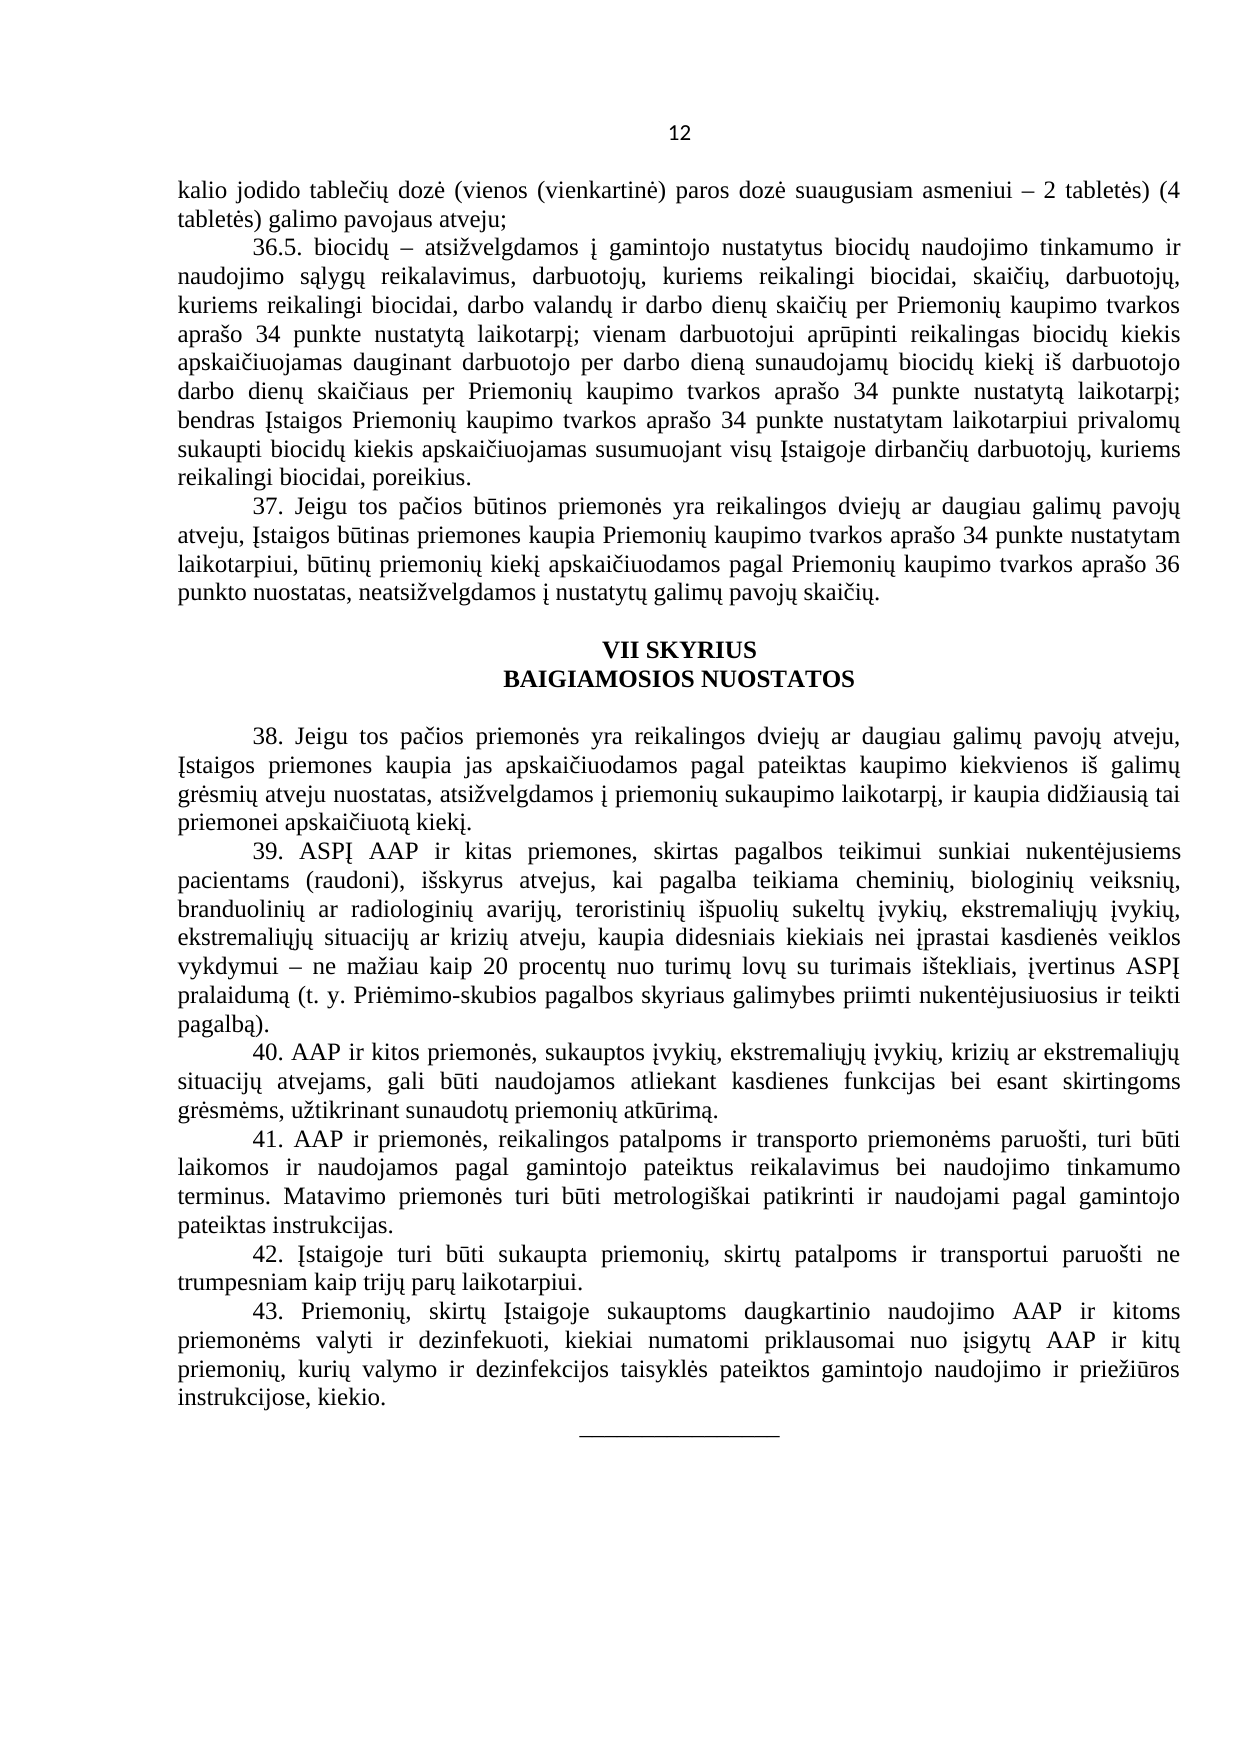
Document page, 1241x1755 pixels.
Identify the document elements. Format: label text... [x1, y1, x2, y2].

text kalio jodido tablečių dozė (vienos (vienkartinė) paros dozė suaugusiam asmeniui – 2 tabletės) (4 tabletės) galimo pavojaus atveju; [177, 175, 1181, 232]
text VII SKYRIUS [177, 635, 1181, 664]
text 40. AAP ir kitos priemonės, sukauptos įvykių, ekstremaliųjų įvykių, krizių ar ekstremaliųjų situacijų atvejams, gali būti naudojamos atliekant kasdienes funkcijas bei esant skirtingoms grėsmėms, užtikrinant sunaudotų priemonių atkūrimą. [177, 1037, 1181, 1124]
text 36.5. biocidų – atsižvelgdamos į gamintojo nustatytus biocidų naudojimo tinkamumo ir naudojimo sąlygų reikalavimus, darbuotojų, kuriems reikalingi biocidai, skaičių, darbuotojų, kuriems reikalingi biocidai, darbo valandų ir darbo dienų skaičių per Priemonių kaupimo tvarkos aprašo 34 punkte nustatytą laikotarpį; vienam darbuotojui aprūpinti reikalingas biocidų kiekis apskaičiuojamas dauginant darbuotojo per darbo dieną sunaudojamų biocidų kiekį iš darbuotojo darbo dienų skaičiaus per Priemonių kaupimo tvarkos aprašo 34 punkte nustatytą laikotarpį; bendras Įstaigos Priemonių kaupimo tvarkos aprašo 34 punkte nustatytam laikotarpiui privalomų sukaupti biocidų kiekis apskaičiuojamas susumuojant visų Įstaigoje dirbančių darbuotojų, kuriems reikalingi biocidai, poreikius. [177, 232, 1181, 491]
text 41. AAP ir priemonės, reikalingos patalpoms ir transporto priemonėms paruošti, turi būti laikomos ir naudojamos pagal gamintojo pateiktus reikalavimus bei naudojimo tinkamumo terminus. Matavimo priemonės turi būti metrologiškai patikrinti ir naudojami pagal gamintojo pateiktas instrukcijas. [177, 1124, 1181, 1239]
text BAIGIAMOSIOS NUOSTATOS [177, 664, 1181, 692]
text 43. Priemonių, skirtų Įstaigoje sukauptoms daugkartinio naudojimo AAP ir kitoms priemonėms valyti ir dezinfekuoti, kiekiai numatomi priklausomai nuo įsigytų AAP ir kitų priemonių, kurių valymo ir dezinfekcijos taisyklės pateiktos gamintojo naudojimo ir priežiūros instrukcijose, kiekio. [177, 1296, 1181, 1411]
text 42. Įstaigoje turi būti sukaupta priemonių, skirtų patalpoms ir transportui paruošti ne trumpesniam kaip trijų parų laikotarpiui. [177, 1239, 1181, 1296]
text 37. Jeigu tos pačios būtinos priemonės yra reikalingos dviejų ar daugiau galimų pavojų atveju, Įstaigos būtinas priemones kaupia Priemonių kaupimo tvarkos aprašo 34 punkte nustatytam laikotarpiui, būtinų priemonių kiekį apskaičiuodamos pagal Priemonių kaupimo tvarkos aprašo 36 punkto nuostatas, neatsižvelgdamos į nustatytų galimų pavojų skaičių. [177, 491, 1181, 606]
text 38. Jeigu tos pačios priemonės yra reikalingos dviejų ar daugiau galimų pavojų atveju, Įstaigos priemones kaupia jas apskaičiuodamos pagal pateiktas kaupimo kiekvienos iš galimų grėsmių atveju nuostatas, atsižvelgdamos į priemonių sukaupimo laikotarpį, ir kaupia didžiausią tai priemonei apskaičiuotą kiekį. [177, 721, 1181, 836]
text ________________ [177, 1411, 1181, 1440]
text 39. ASPĮ AAP ir kitas priemones, skirtas pagalbos teikimui sunkiai nukentėjusiems pacientams (raudoni), išskyrus atvejus, kai pagalba teikiama cheminių, biologinių veiksnių, branduolinių ar radiologinių avarijų, teroristinių išpuolių sukeltų įvykių, ekstremaliųjų įvykių, ekstremaliųjų situacijų ar krizių atveju, kaupia didesniais kiekiais nei įprastai kasdienės veiklos vykdymui – ne mažiau kaip 20 procentų nuo turimų lovų su turimais ištekliais, įvertinus ASPĮ pralaidumą (t. y. Priėmimo-skubios pagalbos skyriaus galimybes priimti nukentėjusiuosius ir teikti pagalbą). [177, 836, 1181, 1037]
